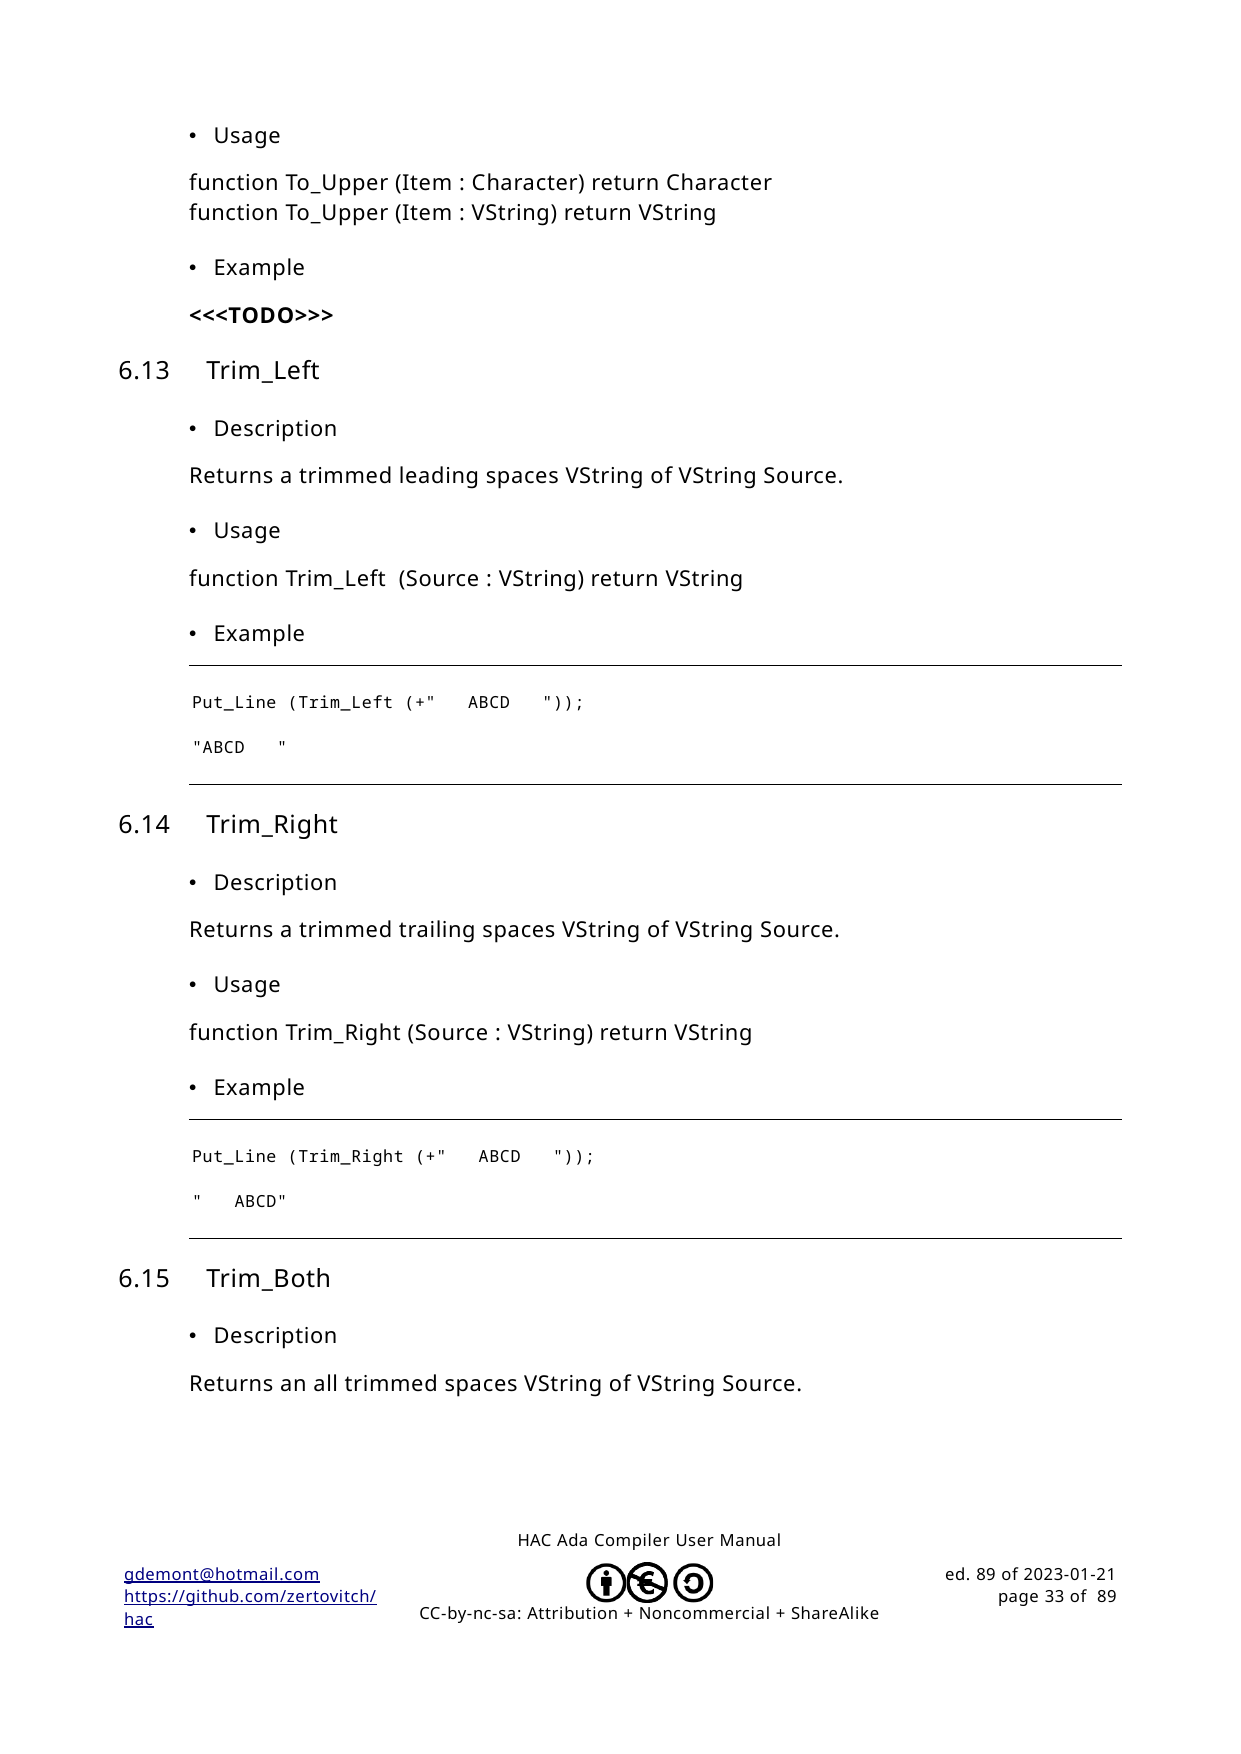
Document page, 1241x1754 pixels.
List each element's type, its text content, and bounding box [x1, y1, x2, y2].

list Put_Line (Trim_Left (+" ABCD ")); "ABCD " [189, 666, 1122, 784]
text function To_Upper (Item : Character) return Character [189, 167, 1122, 197]
subtitle Trim_Both [118, 1261, 1122, 1295]
subtitle Usage [189, 513, 1122, 545]
subtitle Example [189, 251, 1122, 282]
text <<<TODO>>> [189, 300, 1122, 330]
subtitle Usage [189, 967, 1122, 999]
subtitle Trim_Left [118, 353, 1122, 387]
text Returns an all trimmed spaces VString of VString Source. [189, 1368, 1122, 1398]
subtitle Trim_Right [118, 807, 1122, 841]
picture [585, 1562, 668, 1603]
text Returns a trimmed trailing spaces VString of VString Source. [189, 914, 1122, 944]
subtitle Example [189, 616, 1122, 647]
subtitle Description [189, 865, 1122, 896]
text Returns a trimmed leading spaces VString of VString Source. [189, 460, 1122, 490]
subtitle Example [189, 1070, 1122, 1101]
text function To_Upper (Item : VString) return VString [189, 197, 1122, 227]
subtitle Usage [189, 118, 1122, 149]
picture [672, 1562, 714, 1603]
list Put_Line (Trim_Right (+" ABCD ")); " ABCD" [189, 1120, 1122, 1238]
subtitle Description [189, 1319, 1122, 1350]
subtitle Description [189, 411, 1122, 442]
text function Trim_Right (Source : VString) return VString [189, 1016, 1122, 1046]
text function Trim_Left (Source : VString) return VString [189, 562, 1122, 592]
